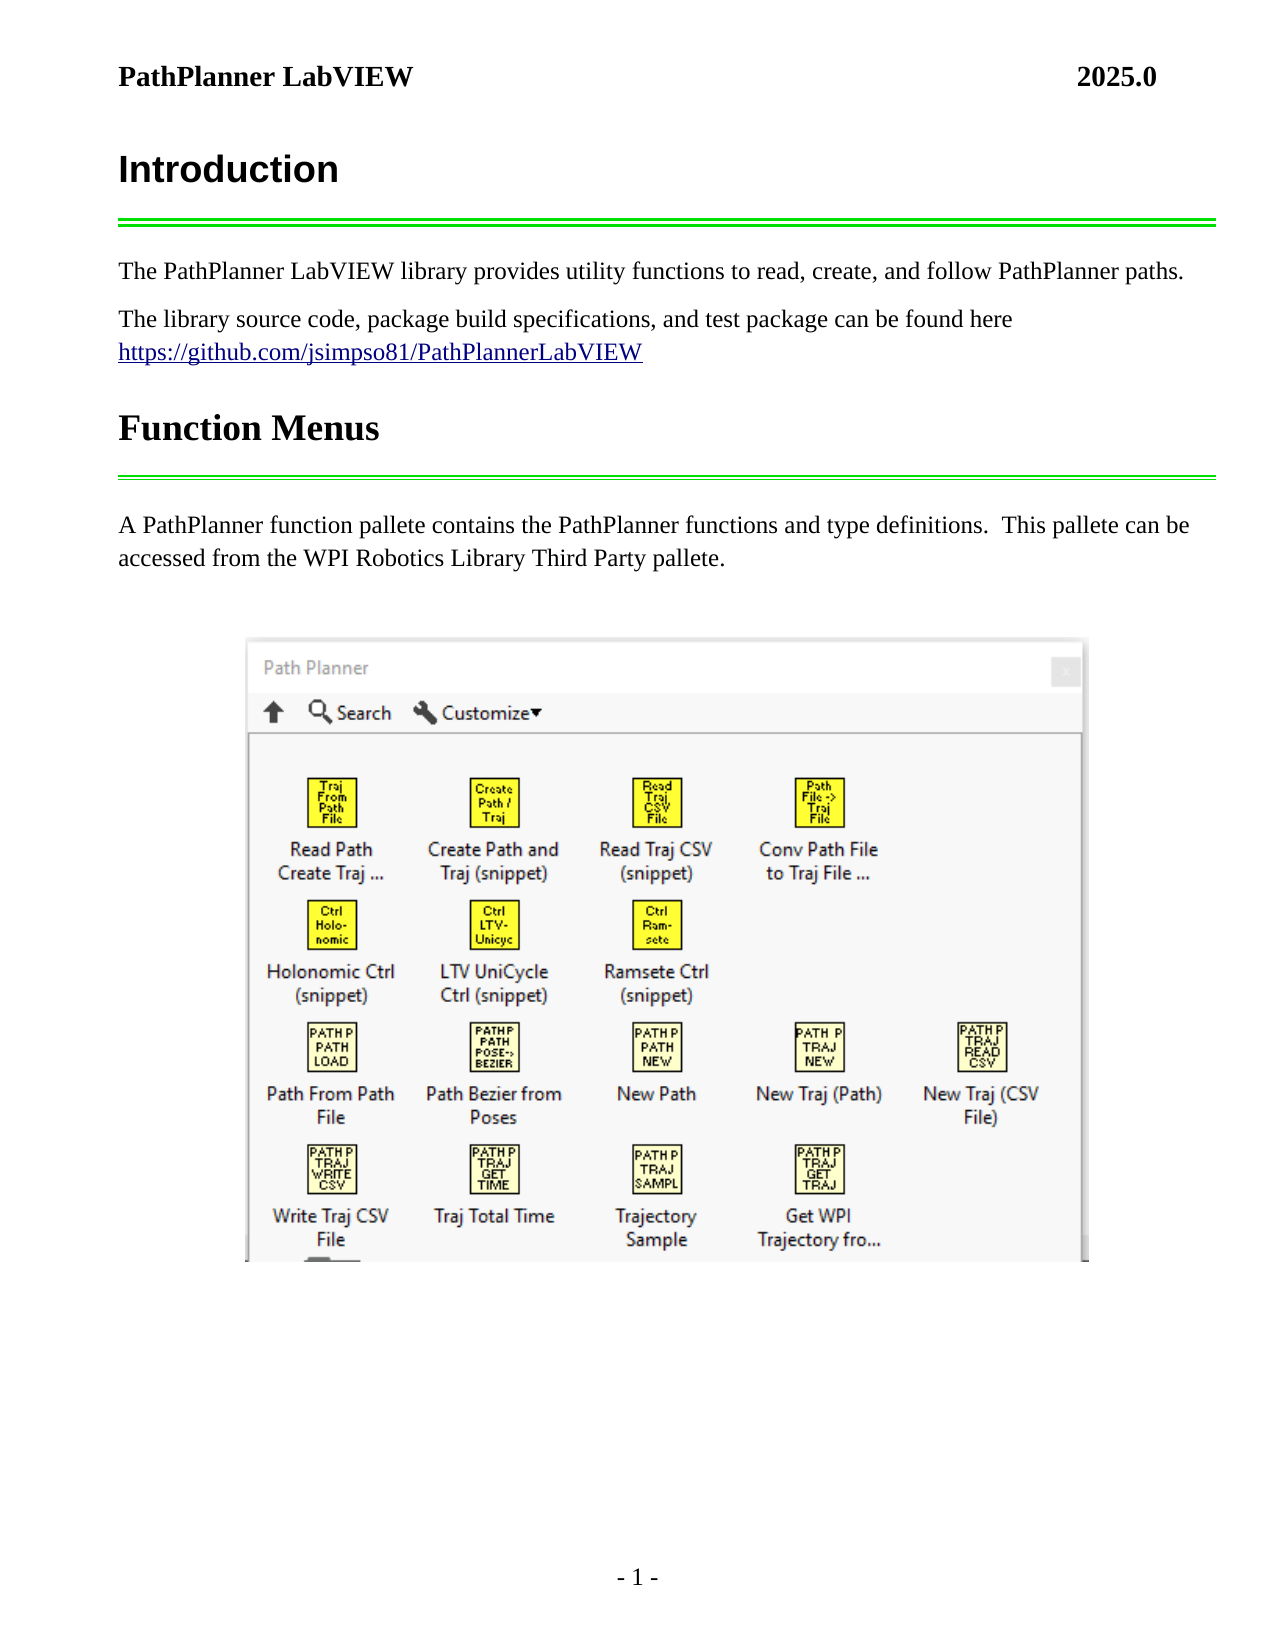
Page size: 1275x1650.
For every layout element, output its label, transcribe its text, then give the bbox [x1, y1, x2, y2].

subtitle Function Menus [118, 406, 1216, 449]
text The PathPlanner LabVIEW library provides utility functions to read, create, and follow PathPlanner paths. [118, 256, 1216, 285]
text The library source code, package build specifications, and test package can be found here https://github.com/jsimpso81/PathPlannerLabVIEW [118, 304, 1216, 366]
picture [245, 637, 1089, 1262]
text A PathPlanner function pallete contains the PathPlanner functions and type definitions. This pallete can be accessed from the WPI Robotics Library Third Party pallete. [118, 510, 1216, 571]
subtitle Introduction [118, 147, 1216, 191]
